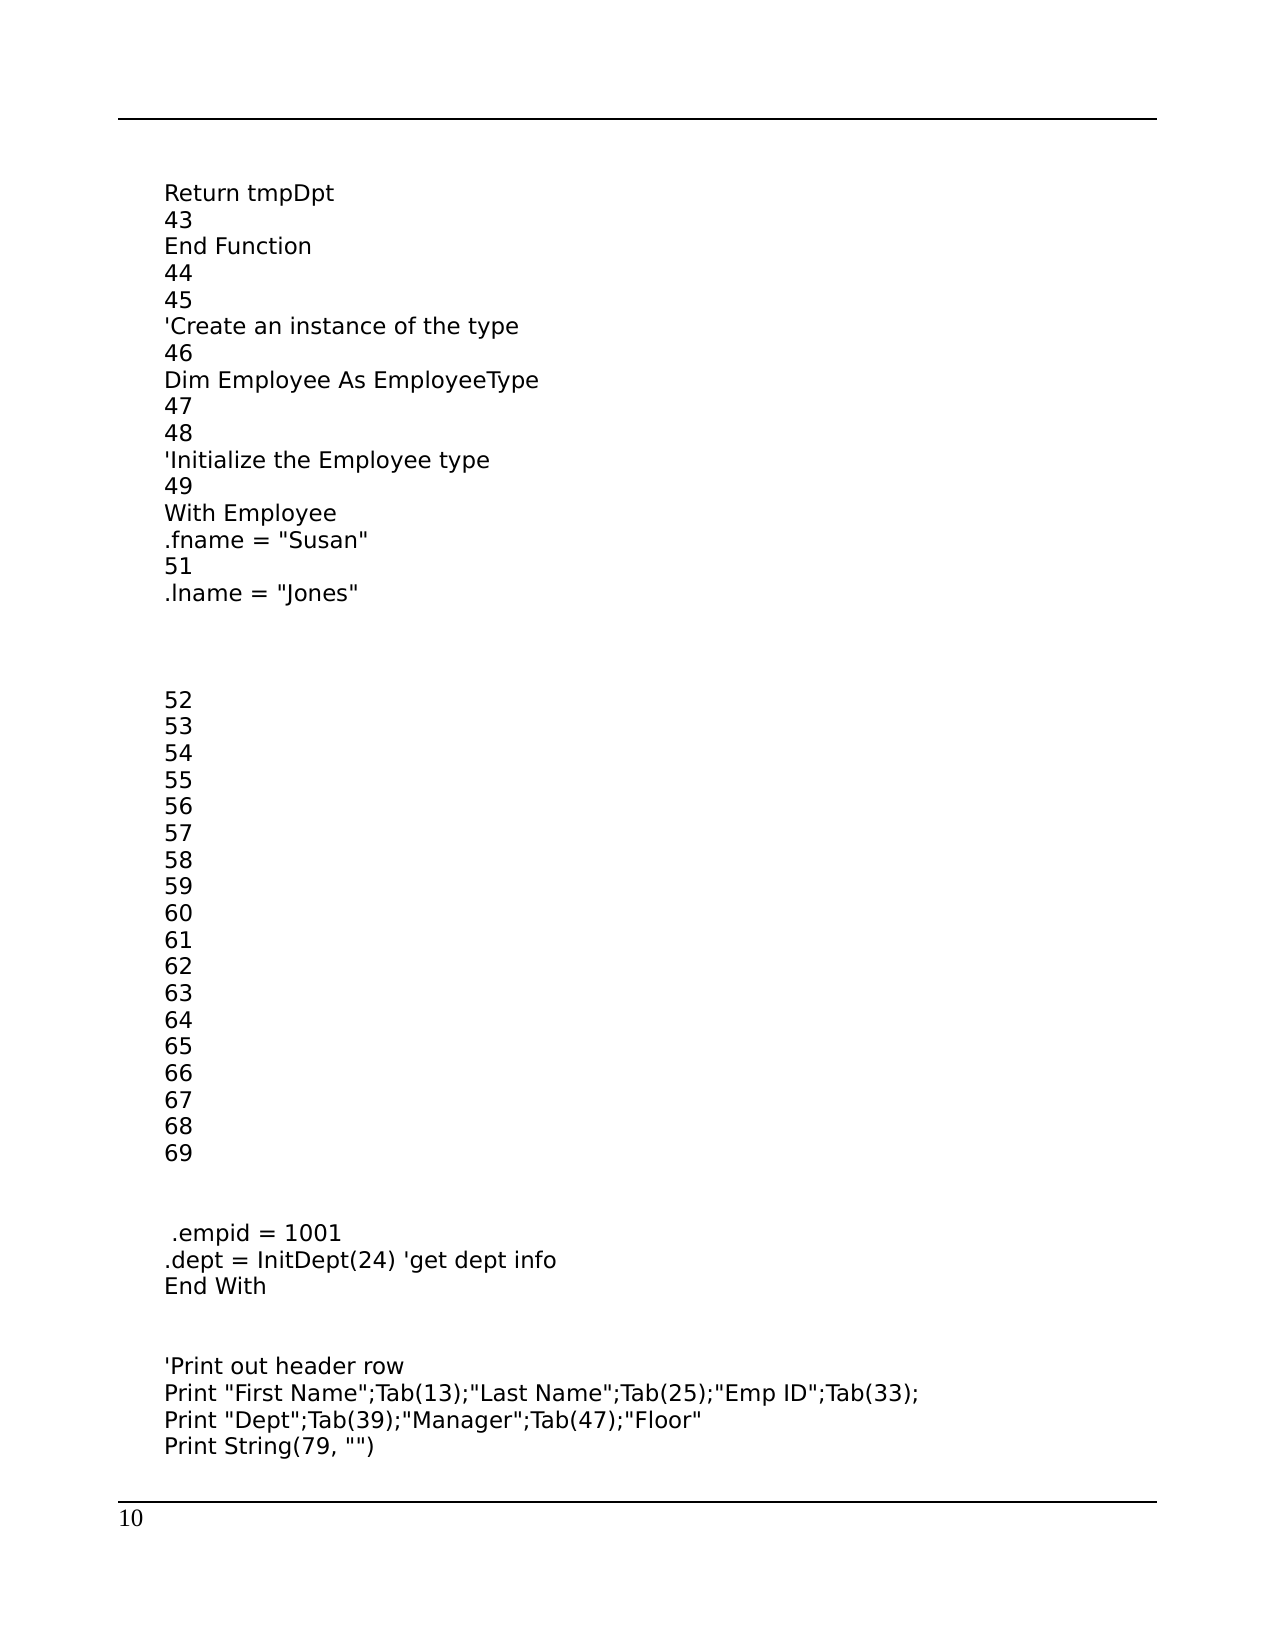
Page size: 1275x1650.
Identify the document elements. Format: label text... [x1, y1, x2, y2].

text 68 [118, 1113, 1157, 1140]
text Print String(79, "") [118, 1433, 1157, 1460]
text 66 [118, 1060, 1157, 1087]
text 59 [118, 873, 1157, 900]
text 51 [118, 553, 1157, 580]
text 58 [118, 847, 1157, 873]
text 56 [118, 793, 1157, 820]
text 69 [118, 1140, 1157, 1167]
text .empid = 1001 [118, 1220, 1157, 1247]
text 61 [118, 927, 1157, 953]
text .lname = "Jones" [118, 580, 1157, 607]
text Print "Dept";Tab(39);"Manager";Tab(47);"Floor" [118, 1407, 1157, 1433]
text 48 [118, 420, 1157, 447]
text .fname = "Susan" [118, 527, 1157, 553]
text 'Initialize the Employee type [118, 447, 1157, 473]
text Dim Employee As EmployeeType [118, 367, 1157, 393]
text 49 [118, 473, 1157, 500]
text 67 [118, 1087, 1157, 1113]
text Return tmpDpt [118, 180, 1157, 207]
text 45 [118, 287, 1157, 313]
text 62 [118, 953, 1157, 980]
text 54 [118, 740, 1157, 767]
text 44 [118, 260, 1157, 287]
text With Employee [118, 500, 1157, 527]
text 'Print out header row [118, 1353, 1157, 1380]
text End Function [118, 233, 1157, 260]
text 57 [118, 820, 1157, 847]
text 65 [118, 1033, 1157, 1060]
text 60 [118, 900, 1157, 927]
text .dept = InitDept(24) 'get dept info [118, 1247, 1157, 1273]
text 52 [118, 687, 1157, 713]
text 64 [118, 1007, 1157, 1033]
text 53 [118, 713, 1157, 740]
text 43 [118, 207, 1157, 233]
text 'Create an instance of the type [118, 313, 1157, 340]
text End With [118, 1273, 1157, 1300]
text 47 [118, 393, 1157, 420]
text Print "First Name";Tab(13);"Last Name";Tab(25);"Emp ID";Tab(33); [118, 1380, 1157, 1407]
text 63 [118, 980, 1157, 1007]
text 55 [118, 767, 1157, 793]
text 46 [118, 340, 1157, 367]
